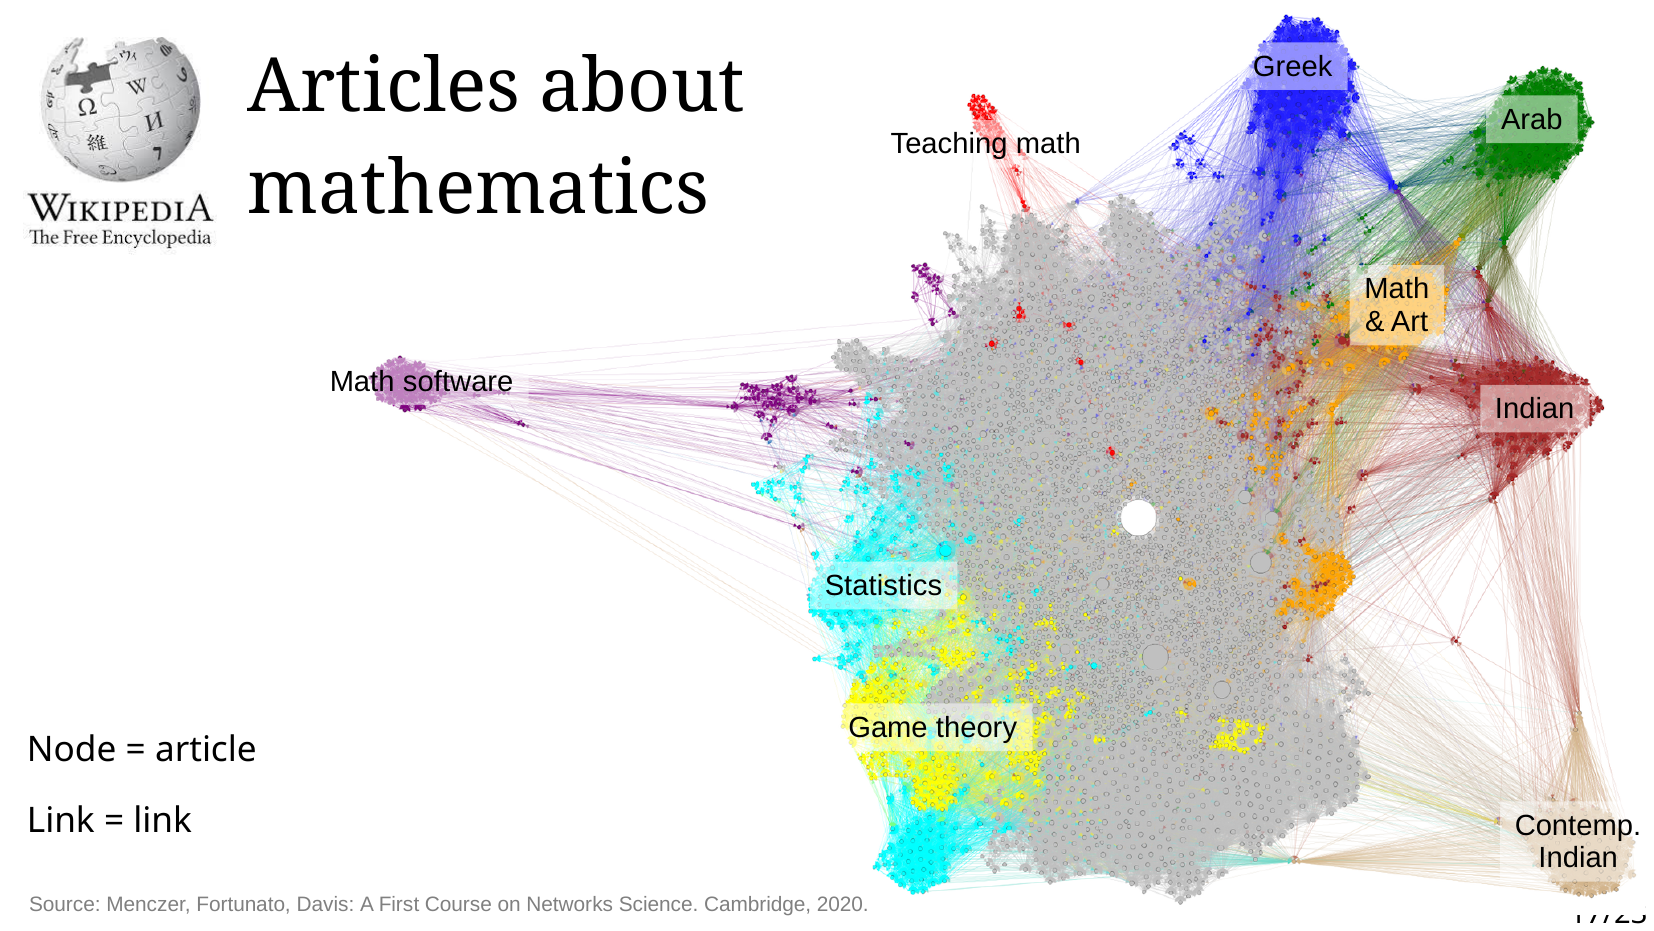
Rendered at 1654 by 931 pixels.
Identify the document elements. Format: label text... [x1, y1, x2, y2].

text_box Arab [1486, 95, 1578, 144]
text_box Math software [315, 357, 529, 406]
list Node = article Link = link [26, 723, 672, 844]
text_box Source: Menczer, Fortunato, Davis: A First Course on Networks Science. Cambridge, 2020. [14, 885, 1080, 931]
picture [15, 13, 226, 256]
text_box Game theory [833, 703, 1033, 752]
text_box Greek [1238, 42, 1348, 90]
picture [360, 4, 1645, 916]
text_box Statistics [810, 561, 958, 610]
title Articles about mathematics [247, 30, 856, 237]
text_box Contemp. Indian [1500, 801, 1654, 882]
text_box Math & Art [1349, 265, 1445, 346]
text_box Indian [1480, 384, 1590, 433]
text_box Teaching math [875, 120, 1097, 168]
